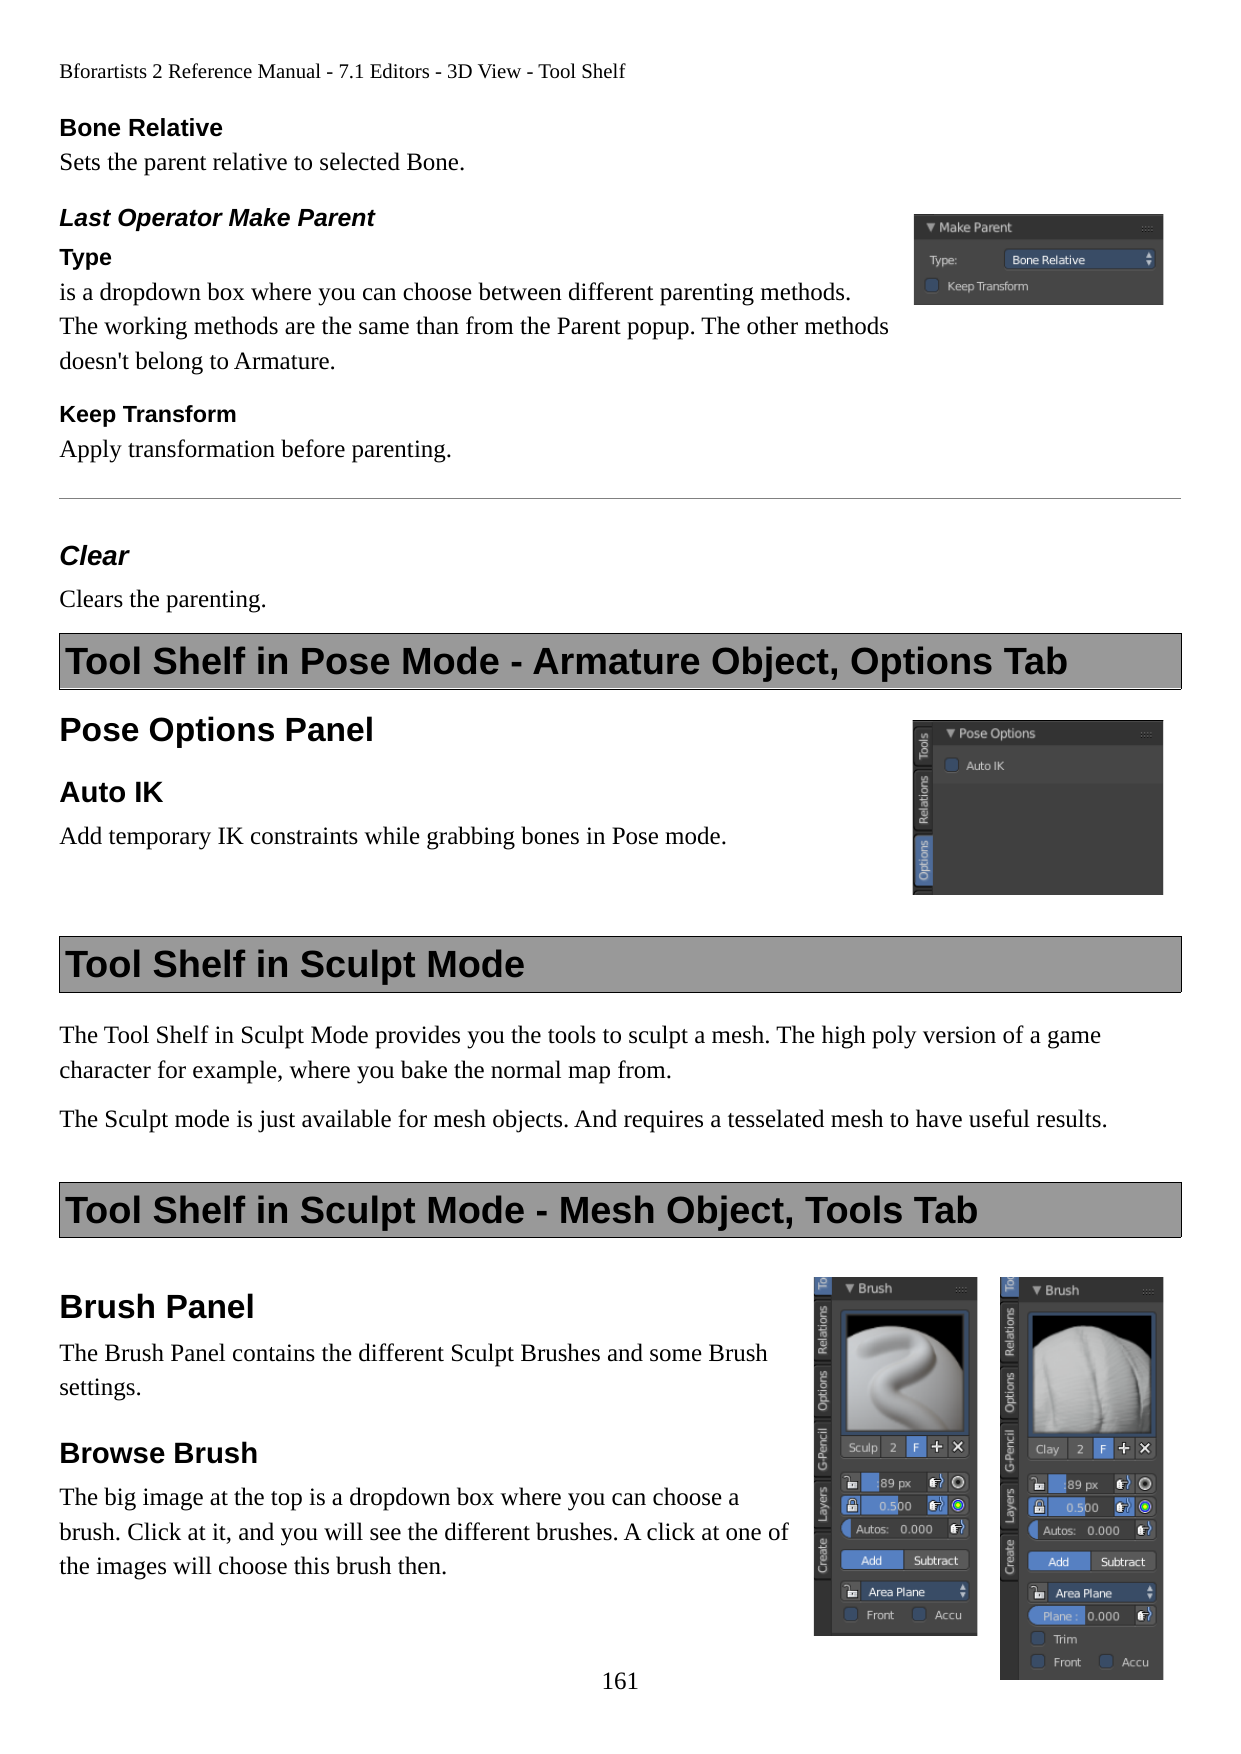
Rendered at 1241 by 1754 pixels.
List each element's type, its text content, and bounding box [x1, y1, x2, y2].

subtitle [978, 1436, 1000, 1470]
text Apply transformation before parenting. [59, 434, 1181, 463]
subtitle [1164, 244, 1181, 271]
subtitle Brush Panel [59, 1287, 813, 1325]
subtitle Browse Brush [59, 1436, 813, 1470]
subtitle Bone Relative [59, 113, 1181, 141]
table_header Tool Shelf in Pose Mode - Armature Object, Options Tab [60, 634, 1181, 688]
text The Brush Panel contains the different Sculpt Brushes and some Brush settings. [59, 1338, 813, 1401]
table_header Tool Shelf in Sculpt Mode [60, 937, 1181, 992]
text The Tool Shelf in Sculpt Mode provides you the tools to sculpt a mesh. The high poly version of a game character for example, where you bake the normal map from. [59, 1020, 1181, 1084]
subtitle [1164, 1436, 1181, 1470]
subtitle [1164, 775, 1181, 809]
subtitle Last Operator Make Parent [59, 203, 1181, 231]
text The Sculpt mode is just available for mesh objects. And requires a tesselated mesh to have useful results. [59, 1104, 1181, 1133]
text Clears the parenting. [59, 584, 1181, 613]
text Add temporary IK constraints while grabbing bones in Pose mode. [59, 821, 912, 850]
subtitle Clear [59, 540, 1181, 572]
subtitle Pose Options Panel [59, 709, 1181, 748]
picture [813, 1277, 978, 1636]
subtitle [978, 1287, 1000, 1325]
text Sets the parent relative to selected Bone. [59, 147, 1181, 176]
picture [913, 214, 1164, 305]
picture [1000, 1277, 1164, 1680]
table_header Tool Shelf in Sculpt Mode - Mesh Object, Tools Tab [60, 1183, 1181, 1237]
text The big image at the top is a dropdown box where you can choose a brush. Click at it, and you will see the different brushes. A click at one of the images will choose this brush then. [59, 1482, 813, 1580]
subtitle Auto IK [59, 775, 912, 809]
text is a dropdown box where you can choose between different parenting methods. The working methods are the same than from the Parent popup. The other methods doesn't belong to Armature. [59, 277, 1181, 374]
subtitle Type [59, 244, 913, 271]
subtitle [1164, 1287, 1181, 1325]
subtitle Keep Transform [59, 401, 1181, 428]
picture [912, 720, 1164, 895]
